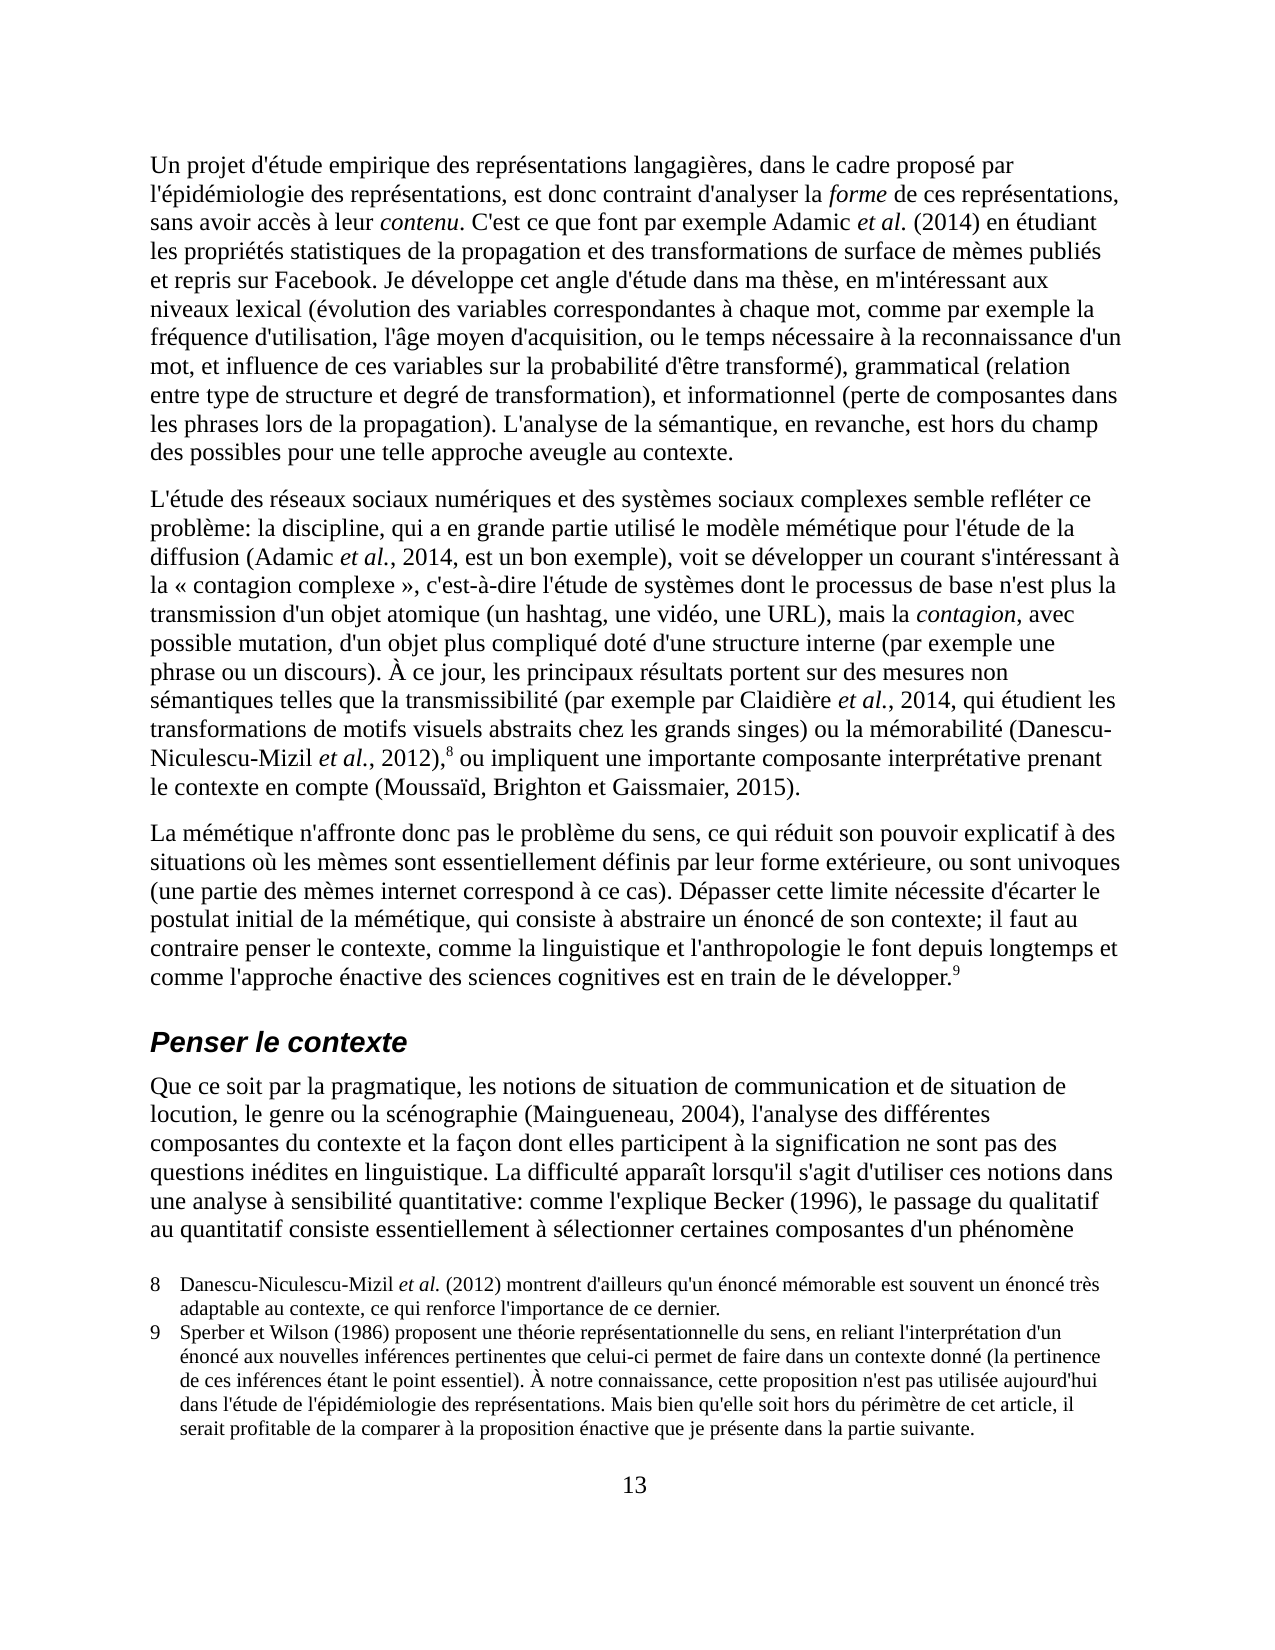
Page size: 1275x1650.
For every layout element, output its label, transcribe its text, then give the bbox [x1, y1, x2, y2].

text L'étude des réseaux sociaux numériques et des systèmes sociaux complexes semble refléter ce problème: la discipline, qui a en grande partie utilisé le modèle mémétique pour l'étude de la diffusion (Adamic et al., 2014, est un bon exemple), voit se développer un courant s'intéressant à la « contagion complexe », c'est-à-dire l'étude de systèmes dont le processus de base n'est plus la transmission d'un objet atomique (un hashtag, une vidéo, une URL), mais la contagion, avec possible mutation, d'un objet plus compliqué doté d'une structure interne (par exemple une phrase ou un discours). À ce jour, les principaux résultats portent sur des mesures non sémantiques telles que la transmissibilité (par exemple par Claidière et al., 2014, qui étudient les transformations de motifs visuels abstraits chez les grands singes) ou la mémorabilité (Danescu-Niculescu-Mizil et al., 2012), ou impliquent une importante composante interprétative prenant le contexte en compte (Moussaïd, Brighton et Gaissmaier, 2015). [150, 484, 1125, 800]
text Un projet d'étude empirique des représentations langagières, dans le cadre proposé par l'épidémiologie des représentations, est donc contraint d'analyser la forme de ces représentations, sans avoir accès à leur contenu. C'est ce que font par exemple Adamic et al. (2014) en étudiant les propriétés statistiques de la propagation et des transformations de surface de mèmes publiés et repris sur Facebook. Je développe cet angle d'étude dans ma thèse, en m'intéressant aux niveaux lexical (évolution des variables correspondantes à chaque mot, comme par exemple la fréquence d'utilisation, l'âge moyen d'acquisition, ou le temps nécessaire à la reconnaissance d'un mot, et influence de ces variables sur la probabilité d'être transformé), grammatical (relation entre type de structure et degré de transformation), et informationnel (perte de composantes dans les phrases lors de la propagation). L'analyse de la sémantique, en revanche, est hors du champ des possibles pour une telle approche aveugle au contexte. [150, 150, 1125, 466]
text Danescu-Niculescu-Mizil et al. (2012) montrent d'ailleurs qu'un énoncé mémorable est souvent un énoncé très adaptable au contexte, ce qui renforce l'importance de ce dernier. [150, 1272, 1125, 1320]
text La mémétique n'affronte donc pas le problème du sens, ce qui réduit son pouvoir explicatif à des situations où les mèmes sont essentiellement définis par leur forme extérieure, ou sont univoques (une partie des mèmes internet correspond à ce cas). Dépasser cette limite nécessite d'écarter le postulat initial de la mémétique, qui consiste à abstraire un énoncé de son contexte; il faut au contraire penser le contexte, comme la linguistique et l'anthropologie le font depuis longtemps et comme l'approche énactive des sciences cognitives est en train de le développer. [150, 818, 1125, 991]
subtitle Penser le contexte [150, 1025, 1125, 1058]
text Sperber et Wilson (1986) proposent une théorie représentationnelle du sens, en reliant l'interprétation d'un énoncé aux nouvelles inférences pertinentes que celui-ci permet de faire dans un contexte donné (la pertinence de ces inférences étant le point essentiel). À notre connaissance, cette proposition n'est pas utilisée aujourd'hui dans l'étude de l'épidémiologie des représentations. Mais bien qu'elle soit hors du périmètre de cet article, il serait profitable de la comparer à la proposition énactive que je présente dans la partie suivante. [150, 1320, 1125, 1440]
text Que ce soit par la pragmatique, les notions de situation de communication et de situation de locution, le genre ou la scénographie (Maingueneau, 2004), l'analyse des différentes composantes du contexte et la façon dont elles participent à la signification ne sont pas des questions inédites en linguistique. La difficulté apparaît lorsqu'il s'agit d'utiliser ces notions dans une analyse à sensibilité quantitative: comme l'explique Becker (1996), le passage du qualitatif au quantitatif consiste essentiellement à sélectionner certaines composantes d'un phénomène [150, 1071, 1125, 1243]
